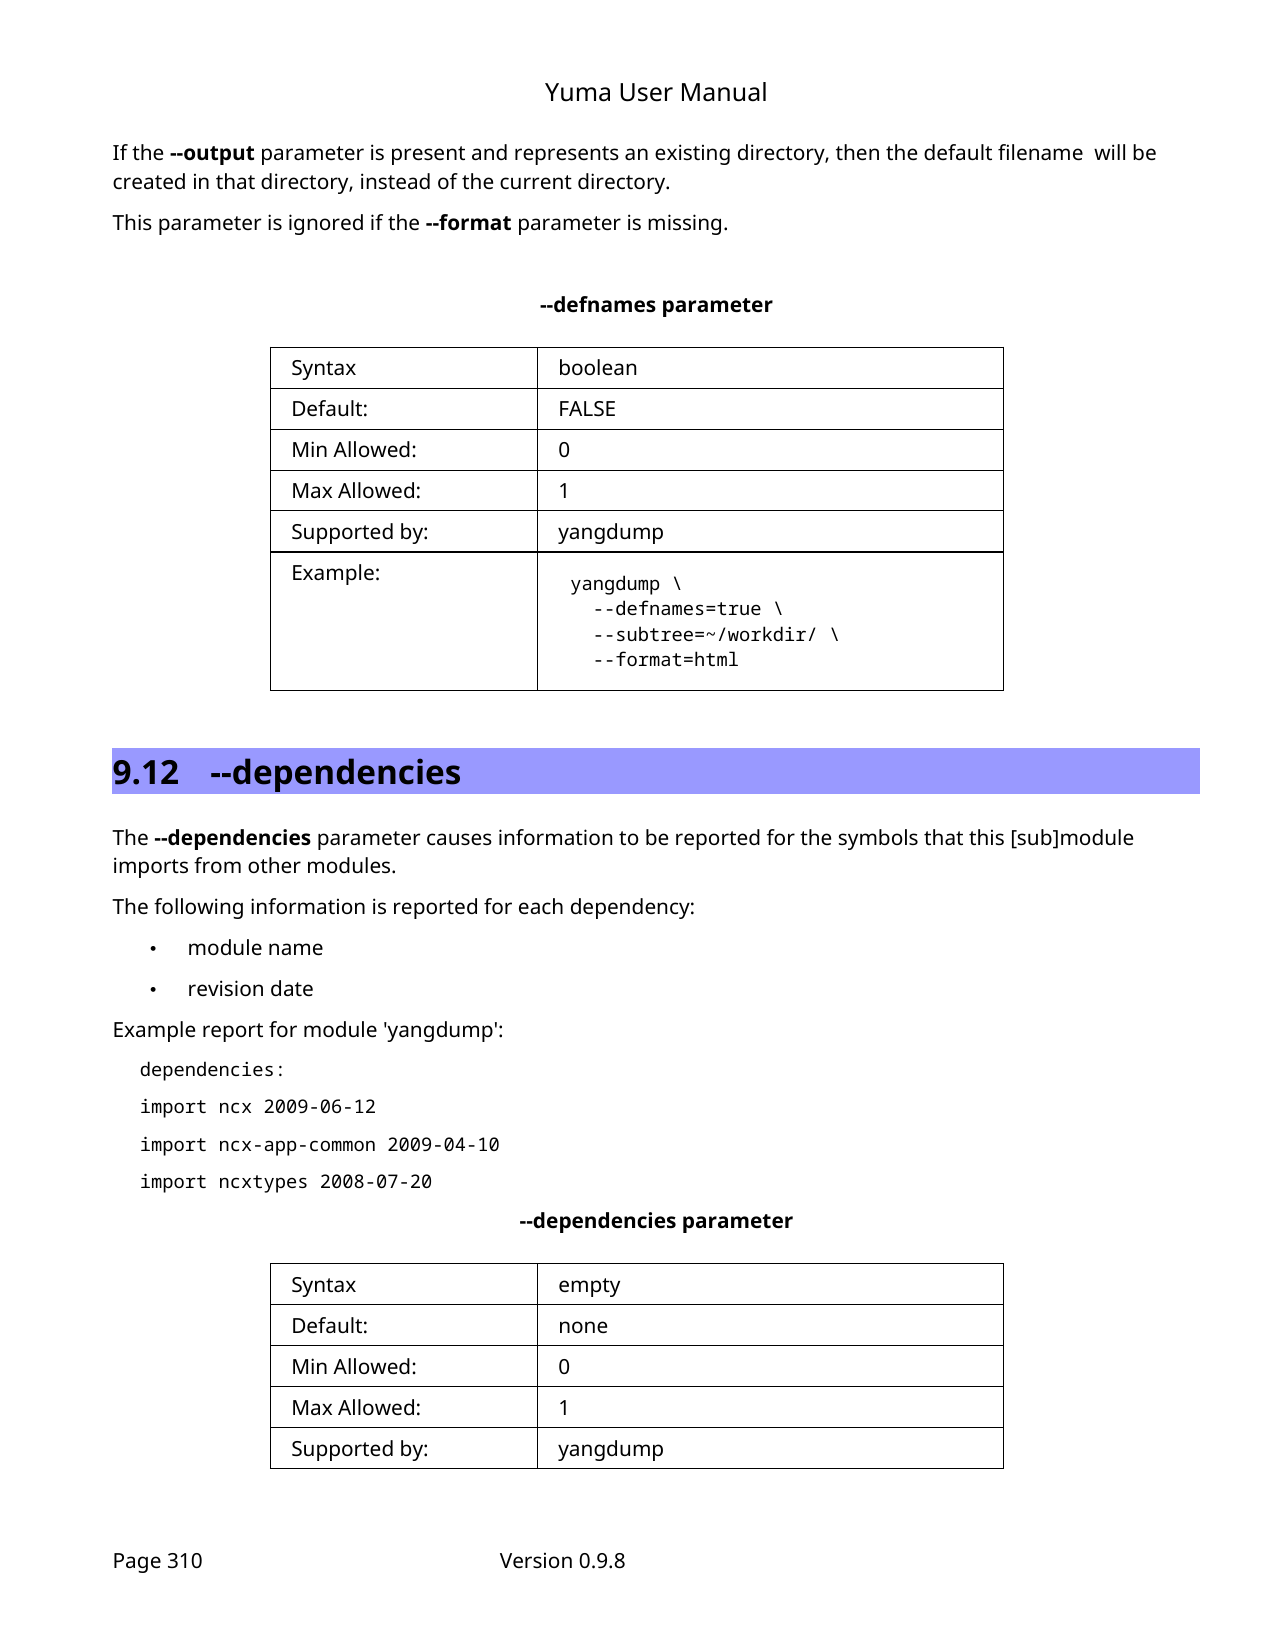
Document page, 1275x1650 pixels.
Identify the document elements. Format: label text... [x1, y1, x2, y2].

table_cell Default: [271, 389, 537, 428]
list module name [150, 933, 1200, 962]
table_cell 0 [538, 430, 1003, 469]
table_cell FALSE [538, 389, 1003, 428]
text If the --output parameter is present and represents an existing directory, then the default filename will be created in that directory, instead of the current directory. [112, 138, 1200, 195]
table_cell Max Allowed: [271, 471, 537, 510]
table_cell yangdump [538, 1428, 1003, 1468]
subtitle --defnames parameter [127, 290, 1185, 318]
table_cell 1 [538, 471, 1003, 510]
table_header empty [538, 1264, 1003, 1304]
subtitle --dependencies parameter [127, 1206, 1185, 1235]
text import ncxtypes 2008-07-20 [139, 1169, 1200, 1194]
table_cell Supported by: [271, 511, 537, 551]
text import ncx-app-common 2009-04-10 [139, 1131, 1200, 1157]
table_cell none [538, 1305, 1003, 1345]
list revision date [150, 974, 1200, 1003]
table_header Syntax [271, 1264, 537, 1304]
table_cell Example: [271, 553, 537, 690]
table_cell 0 [538, 1346, 1003, 1386]
table_cell Default: [271, 1305, 537, 1345]
subtitle --dependencies [112, 748, 1200, 794]
text The --dependencies parameter causes information to be reported for the symbols that this [sub]module imports from other modules. [112, 823, 1200, 880]
table_cell yangdump \ --defnames=true \ --subtree=~/workdir/ \ --format=html [538, 553, 1003, 690]
table_header Syntax [271, 348, 537, 388]
text Example report for module 'yangdump': [112, 1015, 1200, 1044]
table_header boolean [538, 348, 1003, 388]
text The following information is reported for each dependency: [112, 892, 1200, 921]
text This parameter is ignored if the --format parameter is missing. [112, 208, 1200, 236]
table_cell yangdump [538, 511, 1003, 551]
table_cell Min Allowed: [271, 1346, 537, 1386]
text import ncx 2009-06-12 [139, 1094, 1200, 1119]
table_cell 1 [538, 1387, 1003, 1427]
text dependencies: [139, 1056, 1200, 1082]
table_cell Min Allowed: [271, 430, 537, 469]
table_cell Max Allowed: [271, 1387, 537, 1427]
table_cell Supported by: [271, 1428, 537, 1468]
